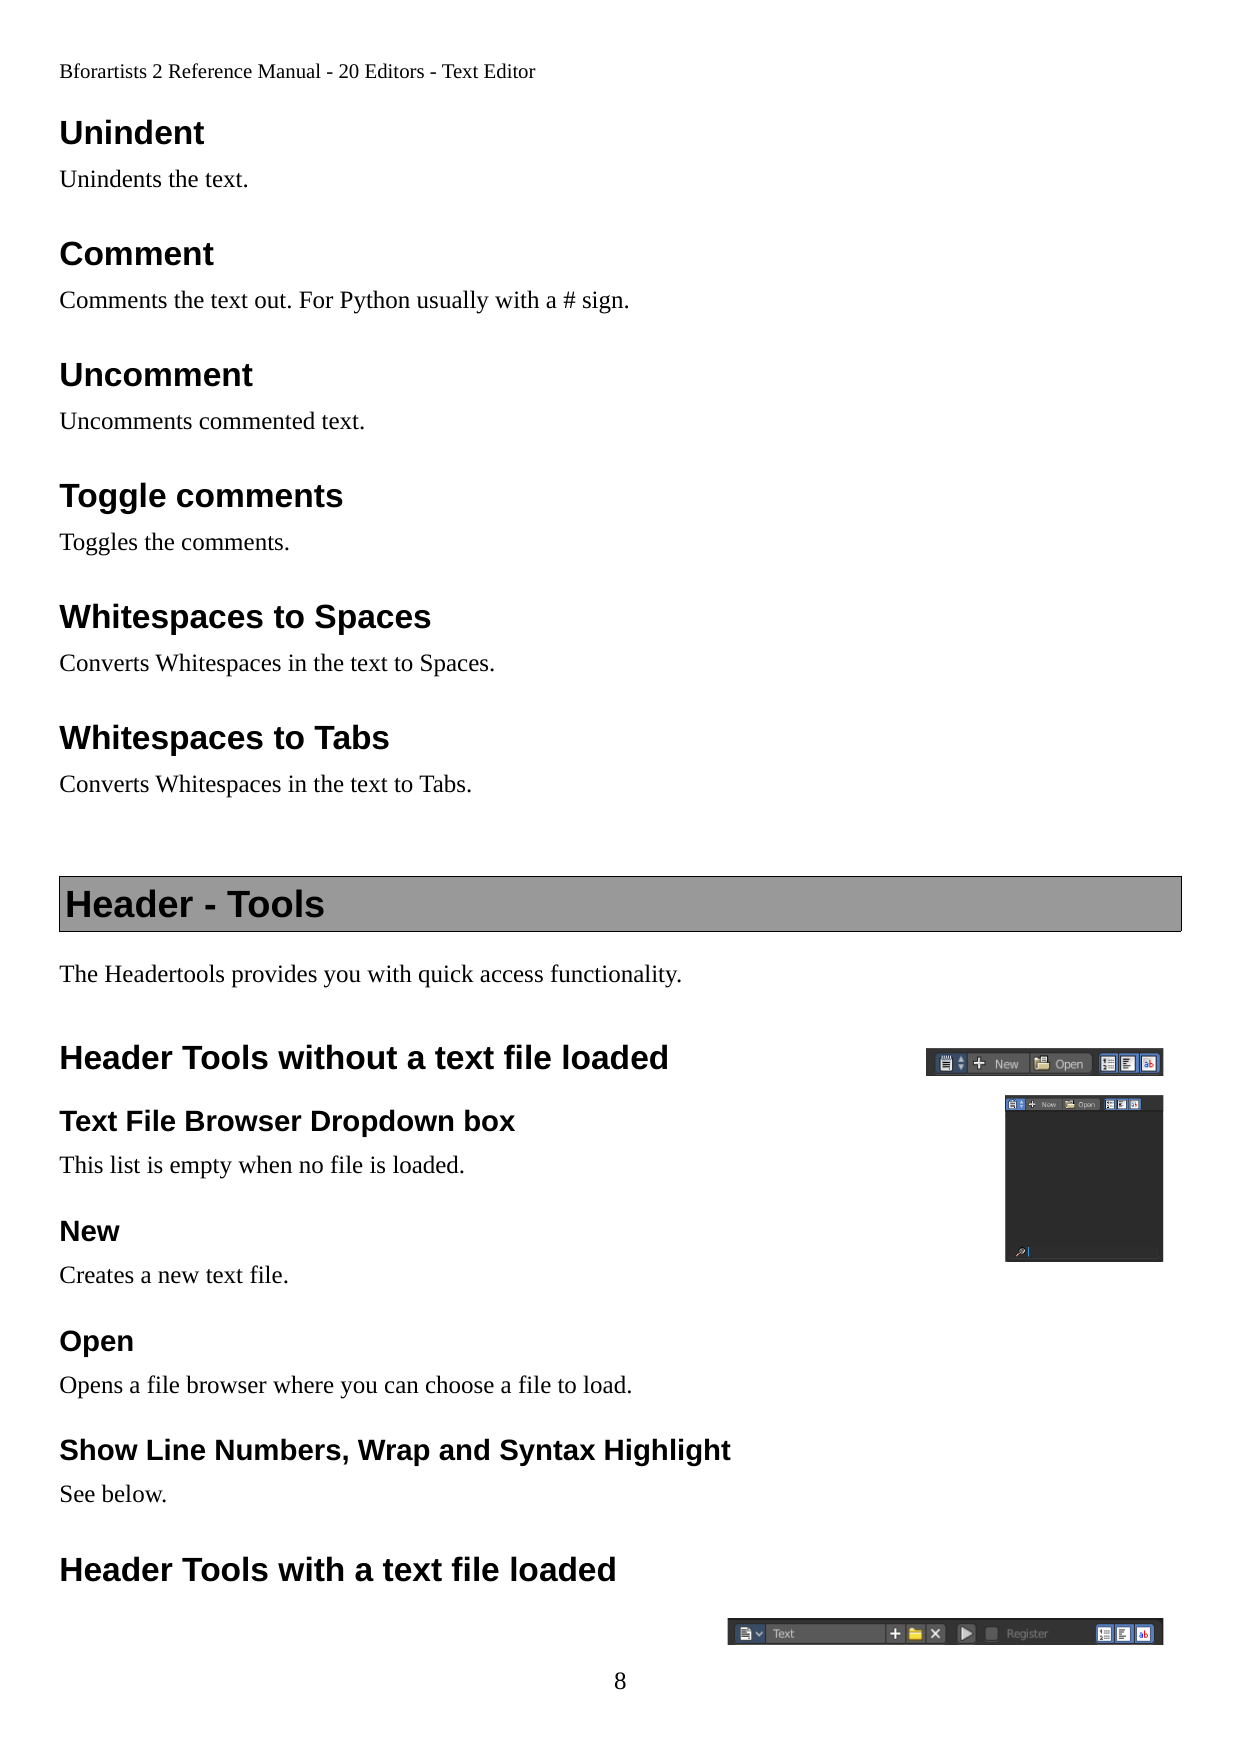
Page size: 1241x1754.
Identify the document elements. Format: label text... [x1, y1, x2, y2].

subtitle Comment [59, 234, 1181, 272]
text Unindents the text. [59, 164, 1181, 192]
subtitle Text File Browser Dropdown box [59, 1104, 1005, 1137]
subtitle Whitespaces to Tabs [59, 718, 1181, 756]
picture [727, 1618, 1164, 1645]
text See below. [59, 1479, 1181, 1508]
text Opens a file browser where you can choose a file to load. [59, 1370, 1181, 1398]
subtitle New [59, 1213, 1005, 1247]
subtitle [1164, 1213, 1181, 1247]
table_header Header - Tools [60, 877, 1181, 931]
subtitle Show Line Numbers, Wrap and Syntax Highlight [59, 1433, 1181, 1467]
subtitle Unindent [59, 113, 1181, 151]
text Uncomments commented text. [59, 406, 1181, 434]
subtitle Open [59, 1323, 1181, 1357]
text Creates a new text file. [59, 1260, 1181, 1288]
subtitle Header Tools without a text file loaded [59, 1038, 1181, 1077]
text Toggles the comments. [59, 527, 1181, 556]
subtitle Whitespaces to Spaces [59, 597, 1181, 635]
text Converts Whitespaces in the text to Tabs. [59, 769, 1181, 798]
picture [926, 1048, 1164, 1076]
text Converts Whitespaces in the text to Spaces. [59, 648, 1181, 677]
subtitle Header Tools with a text file loaded [59, 1549, 1181, 1588]
picture [1005, 1095, 1164, 1262]
text The Headertools provides you with quick access functionality. [59, 959, 1181, 988]
subtitle Uncomment [59, 355, 1181, 393]
text Comments the text out. For Python usually with a # sign. [59, 285, 1181, 313]
subtitle Toggle comments [59, 476, 1181, 514]
text This list is empty when no file is loaded. [59, 1150, 1005, 1179]
